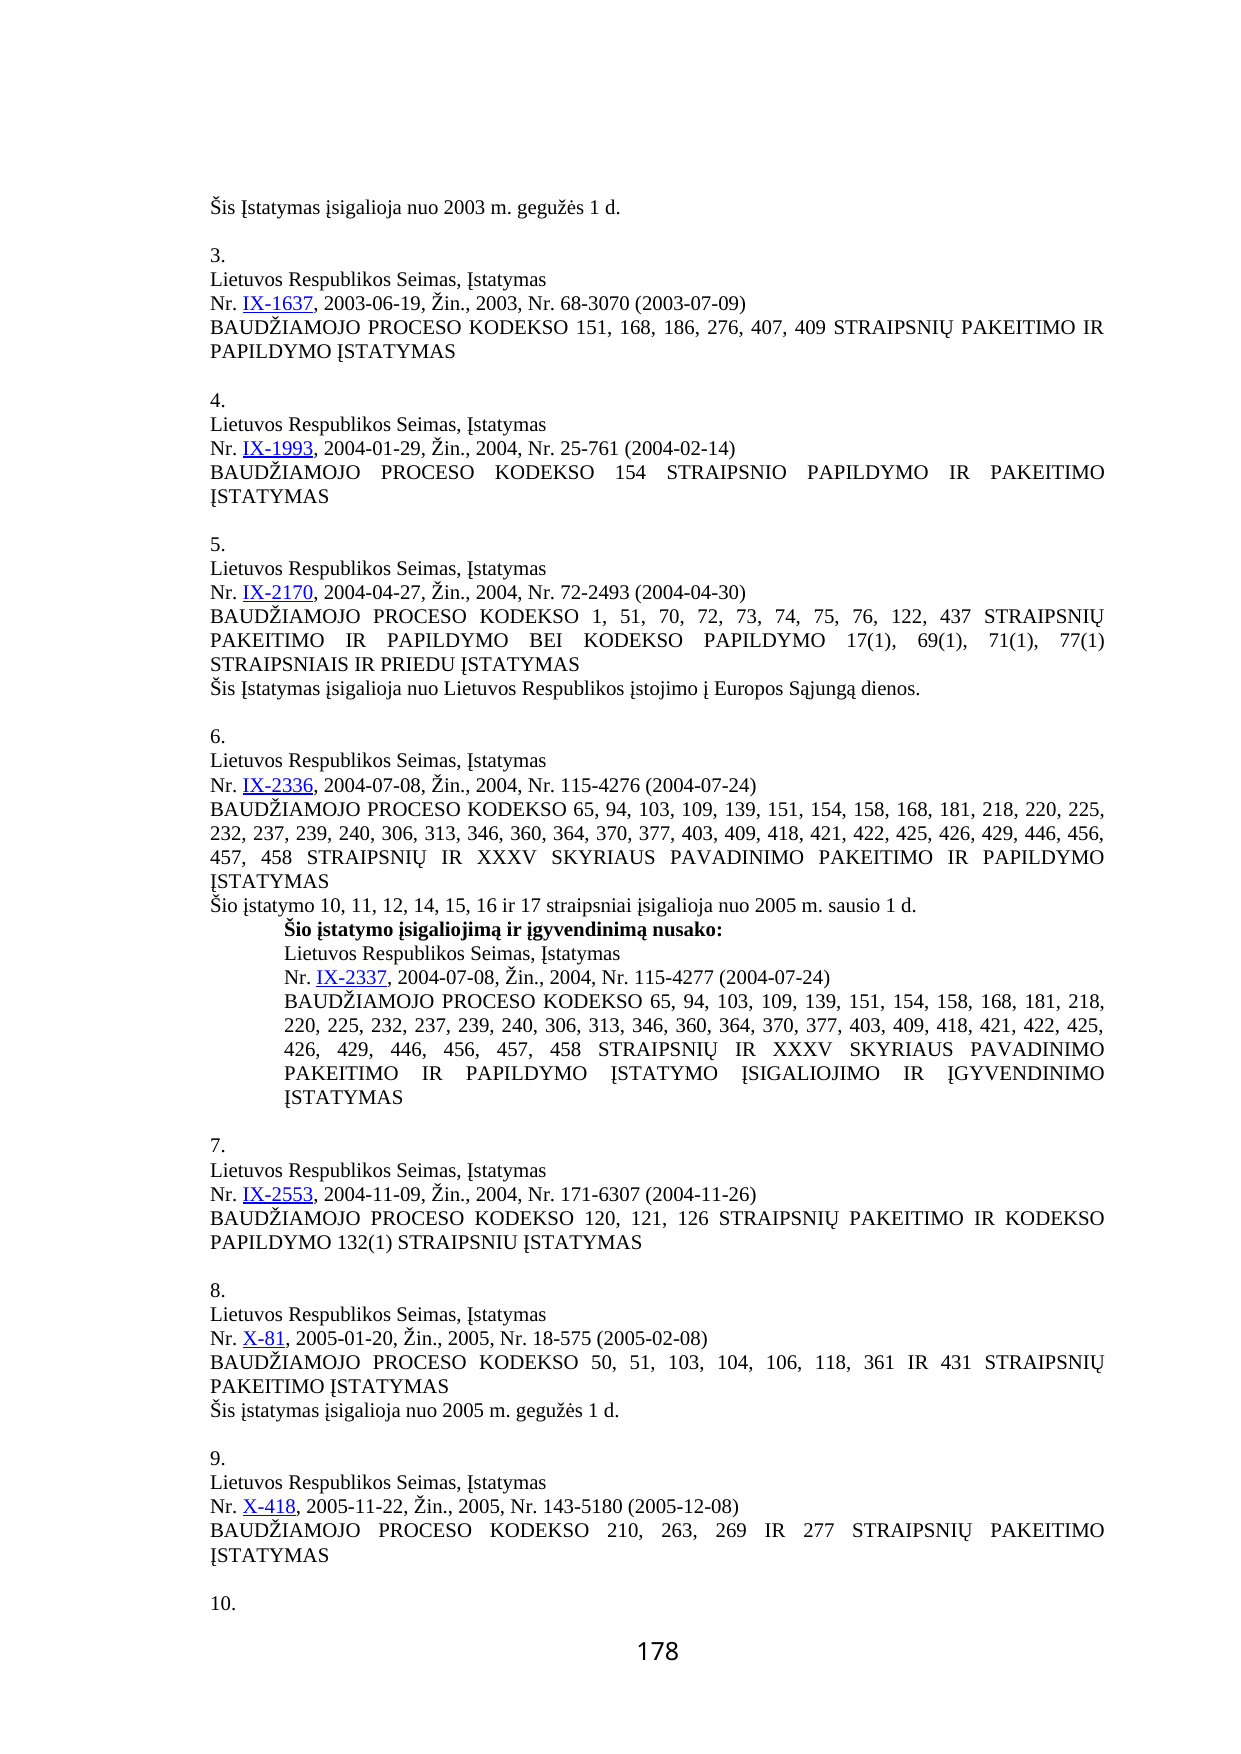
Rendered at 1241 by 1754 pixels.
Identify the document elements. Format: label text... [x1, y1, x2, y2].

text BAUDŽIAMOJO PROCESO KODEKSO 65, 94, 103, 109, 139, 151, 154, 158, 168, 181, 218, 220, 225, 232, 237, 239, 240, 306, 313, 346, 360, 364, 370, 377, 403, 409, 418, 421, 422, 425, 426, 429, 446, 456, 457, 458 STRAIPSNIŲ IR XXXV SKYRIAUS PAVADINIMO PAKEITIMO IR PAPILDYMO ĮSTATYMAS [210, 797, 1106, 893]
text Nr. IX-1993, 2004-01-29, Žin., 2004, Nr. 25-761 (2004-02-14) [210, 436, 1106, 460]
text BAUDŽIAMOJO PROCESO KODEKSO 154 STRAIPSNIO PAPILDYMO IR PAKEITIMO ĮSTATYMAS [210, 460, 1106, 508]
text 10. [210, 1591, 1106, 1615]
text Šio įstatymo 10, 11, 12, 14, 15, 16 ir 17 straipsniai įsigalioja nuo 2005 m. sausio 1 d. [210, 893, 1106, 917]
text 9. [210, 1446, 1106, 1470]
text Lietuvos Respublikos Seimas, Įstatymas [210, 267, 1106, 291]
text BAUDŽIAMOJO PROCESO KODEKSO 210, 263, 269 IR 277 STRAIPSNIŲ PAKEITIMO ĮSTATYMAS [210, 1518, 1106, 1567]
text 3. [210, 243, 1106, 267]
text Nr. IX-1637, 2003-06-19, Žin., 2003, Nr. 68-3070 (2003-07-09) [210, 291, 1106, 315]
text Nr. X-418, 2005-11-22, Žin., 2005, Nr. 143-5180 (2005-12-08) [210, 1494, 1106, 1518]
text Lietuvos Respublikos Seimas, Įstatymas [210, 1470, 1106, 1494]
text Lietuvos Respublikos Seimas, Įstatymas [210, 748, 1106, 772]
text BAUDŽIAMOJO PROCESO KODEKSO 120, 121, 126 STRAIPSNIŲ PAKEITIMO IR KODEKSO PAPILDYMO 132(1) STRAIPSNIU ĮSTATYMAS [210, 1206, 1106, 1254]
text 4. [210, 387, 1106, 412]
text Nr. IX-2337, 2004-07-08, Žin., 2004, Nr. 115-4277 (2004-07-24) [210, 965, 1106, 989]
text Šis įstatymas įsigalioja nuo 2005 m. gegužės 1 d. [210, 1398, 1106, 1422]
text Nr. IX-2553, 2004-11-09, Žin., 2004, Nr. 171-6307 (2004-11-26) [210, 1182, 1106, 1206]
text BAUDŽIAMOJO PROCESO KODEKSO 50, 51, 103, 104, 106, 118, 361 IR 431 STRAIPSNIŲ PAKEITIMO ĮSTATYMAS [210, 1350, 1106, 1398]
text Lietuvos Respublikos Seimas, Įstatymas [210, 941, 1106, 965]
text Lietuvos Respublikos Seimas, Įstatymas [210, 412, 1106, 436]
text Lietuvos Respublikos Seimas, Įstatymas [210, 1157, 1106, 1182]
text 7. [210, 1133, 1106, 1157]
text BAUDŽIAMOJO PROCESO KODEKSO 1, 51, 70, 72, 73, 74, 75, 76, 122, 437 STRAIPSNIŲ PAKEITIMO IR PAPILDYMO BEI KODEKSO PAPILDYMO 17(1), 69(1), 71(1), 77(1) STRAIPSNIAIS IR PRIEDU ĮSTATYMAS [210, 604, 1106, 676]
text Šis Įstatymas įsigalioja nuo Lietuvos Respublikos įstojimo į Europos Sąjungą dienos. [210, 676, 1106, 700]
text Nr. IX-2170, 2004-04-27, Žin., 2004, Nr. 72-2493 (2004-04-30) [210, 580, 1106, 604]
text 6. [210, 724, 1106, 748]
text BAUDŽIAMOJO PROCESO KODEKSO 151, 168, 186, 276, 407, 409 STRAIPSNIŲ PAKEITIMO IR PAPILDYMO ĮSTATYMAS [210, 315, 1106, 363]
text 5. [210, 532, 1106, 556]
text Nr. IX-2336, 2004-07-08, Žin., 2004, Nr. 115-4276 (2004-07-24) [210, 772, 1106, 797]
text Šis Įstatymas įsigalioja nuo 2003 m. gegužės 1 d. [210, 195, 1106, 219]
text Šio įstatymo įsigaliojimą ir įgyvendinimą nusako: [210, 917, 1106, 941]
text BAUDŽIAMOJO PROCESO KODEKSO 65, 94, 103, 109, 139, 151, 154, 158, 168, 181, 218, 220, 225, 232, 237, 239, 240, 306, 313, 346, 360, 364, 370, 377, 403, 409, 418, 421, 422, 425, 426, 429, 446, 456, 457, 458 STRAIPSNIŲ IR XXXV SKYRIAUS PAVADINIMO PAKEITIMO IR PAPILDYMO ĮSTATYMO ĮSIGALIOJIMO IR ĮGYVENDINIMO ĮSTATYMAS [284, 989, 1106, 1109]
text Lietuvos Respublikos Seimas, Įstatymas [210, 1302, 1106, 1326]
text 8. [210, 1278, 1106, 1302]
text Nr. X-81, 2005-01-20, Žin., 2005, Nr. 18-575 (2005-02-08) [210, 1326, 1106, 1350]
text Lietuvos Respublikos Seimas, Įstatymas [210, 556, 1106, 580]
